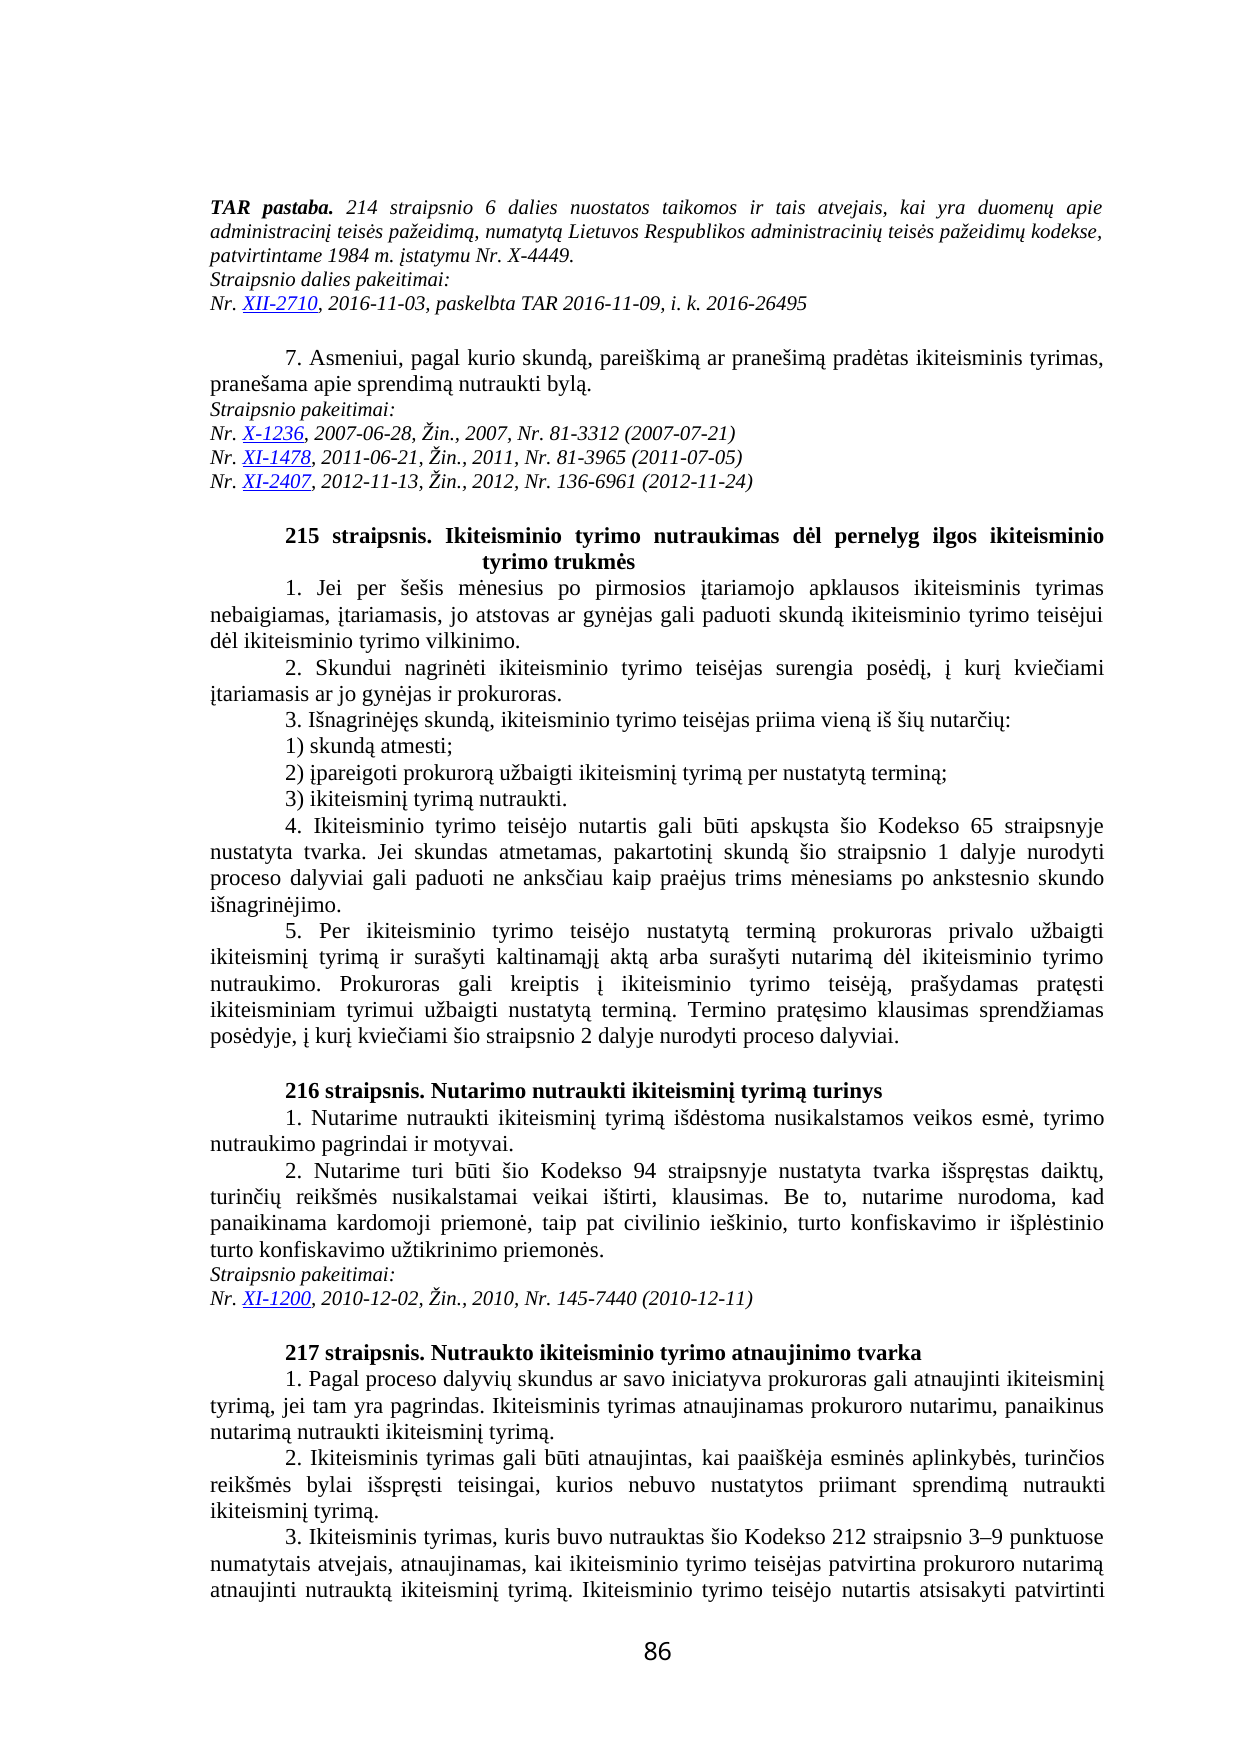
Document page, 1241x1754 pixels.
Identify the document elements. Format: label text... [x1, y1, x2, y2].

text 2. Skundui nagrinėti ikiteisminio tyrimo teisėjas surengia posėdį, į kurį kviečiami įtariamasis ar jo gynėjas ir prokuroras. [210, 653, 1106, 706]
text 2. Nutarime turi būti šio Kodekso 94 straipsnyje nustatyta tvarka išspręstas daiktų, turinčių reikšmės nusikalstamai veikai ištirti, klausimas. Be to, nutarime nurodoma, kad panaikinama kardomoji priemonė, taip pat civilinio ieškinio, turto konfiskavimo ir išplėstinio turto konfiskavimo užtikrinimo priemonės. [210, 1157, 1106, 1262]
text 215 straipsnis. Ikiteisminio tyrimo nutraukimas dėl pernelyg ilgos ikiteisminio tyrimo trukmės [285, 522, 1106, 574]
text 1. Jei per šešis mėnesius po pirmosios įtariamojo apklausos ikiteisminis tyrimas nebaigiamas, įtariamasis, jo atstovas ar gynėjas gali paduoti skundą ikiteisminio tyrimo teisėjui dėl ikiteisminio tyrimo vilkinimo. [210, 574, 1106, 653]
text 216 straipsnis. Nutarimo nutraukti ikiteisminį tyrimą turinys [210, 1078, 1106, 1104]
text 3. Išnagrinėjęs skundą, ikiteisminio tyrimo teisėjas priima vieną iš šių nutarčių: [210, 706, 1106, 733]
text 3) ikiteisminį tyrimą nutraukti. [210, 785, 1106, 812]
text Nr. X-1236, 2007-06-28, Žin., 2007, Nr. 81-3312 (2007-07-21) [210, 421, 1106, 445]
text 2. Ikiteisminis tyrimas gali būti atnaujintas, kai paaiškėja esminės aplinkybės, turinčios reikšmės bylai išspręsti teisingai, kurios nebuvo nustatytos priimant sprendimą nutraukti ikiteisminį tyrimą. [210, 1444, 1106, 1523]
text Nr. XI-1478, 2011-06-21, Žin., 2011, Nr. 81-3965 (2011-07-05) [210, 445, 1106, 469]
text 1. Pagal proceso dalyvių skundus ar savo iniciatyva prokuroras gali atnaujinti ikiteisminį tyrimą, jei tam yra pagrindas. Ikiteisminis tyrimas atnaujinamas prokuroro nutarimu, panaikinus nutarimą nutraukti ikiteisminį tyrimą. [210, 1365, 1106, 1444]
text 7. Asmeniui, pagal kurio skundą, pareiškimą ar pranešimą pradėtas ikiteisminis tyrimas, pranešama apie sprendimą nutraukti bylą. [210, 344, 1106, 397]
text 1. Nutarime nutraukti ikiteisminį tyrimą išdėstoma nusikalstamos veikos esmė, tyrimo nutraukimo pagrindai ir motyvai. [210, 1104, 1106, 1157]
text Straipsnio pakeitimai: [210, 1262, 1106, 1286]
text Straipsnio dalies pakeitimai: [210, 267, 1106, 291]
text 217 straipsnis. Nutraukto ikiteisminio tyrimo atnaujinimo tvarka [210, 1339, 1106, 1365]
text Nr. XI-2407, 2012-11-13, Žin., 2012, Nr. 136-6961 (2012-11-24) [210, 469, 1106, 493]
text 5. Per ikiteisminio tyrimo teisėjo nustatytą terminą prokuroras privalo užbaigti ikiteisminį tyrimą ir surašyti kaltinamąjį aktą arba surašyti nutarimą dėl ikiteisminio tyrimo nutraukimo. Prokuroras gali kreiptis į ikiteisminio tyrimo teisėją, prašydamas pratęsti ikiteisminiam tyrimui užbaigti nustatytą terminą. Termino pratęsimo klausimas sprendžiamas posėdyje, į kurį kviečiami šio straipsnio 2 dalyje nurodyti proceso dalyviai. [210, 917, 1106, 1049]
text 1) skundą atmesti; [210, 733, 1106, 759]
text Nr. XII-2710, 2016-11-03, paskelbta TAR 2016-11-09, i. k. 2016-26495 [210, 291, 1106, 315]
text 3. Ikiteisminis tyrimas, kuris buvo nutrauktas šio Kodekso 212 straipsnio 3–9 punktuose numatytais atvejais, atnaujinamas, kai ikiteisminio tyrimo teisėjas patvirtina prokuroro nutarimą atnaujinti nutrauktą ikiteisminį tyrimą. Ikiteisminio tyrimo teisėjo nutartis atsisakyti patvirtinti [210, 1523, 1106, 1602]
text 2) įpareigoti prokurorą užbaigti ikiteisminį tyrimą per nustatytą terminą; [210, 759, 1106, 785]
text TAR pastaba. 214 straipsnio 6 dalies nuostatos taikomos ir tais atvejais, kai yra duomenų apie administracinį teisės pažeidimą, numatytą Lietuvos Respublikos administracinių teisės pažeidimų kodekse, patvirtintame 1984 m. įstatymu Nr. X-4449. [210, 195, 1106, 267]
text Nr. XI-1200, 2010-12-02, Žin., 2010, Nr. 145-7440 (2010-12-11) [210, 1286, 1106, 1310]
text Straipsnio pakeitimai: [210, 397, 1106, 421]
text 4. Ikiteisminio tyrimo teisėjo nutartis gali būti apskųsta šio Kodekso 65 straipsnyje nustatyta tvarka. Jei skundas atmetamas, pakartotinį skundą šio straipsnio 1 dalyje nurodyti proceso dalyviai gali paduoti ne anksčiau kaip praėjus trims mėnesiams po ankstesnio skundo išnagrinėjimo. [210, 812, 1106, 917]
